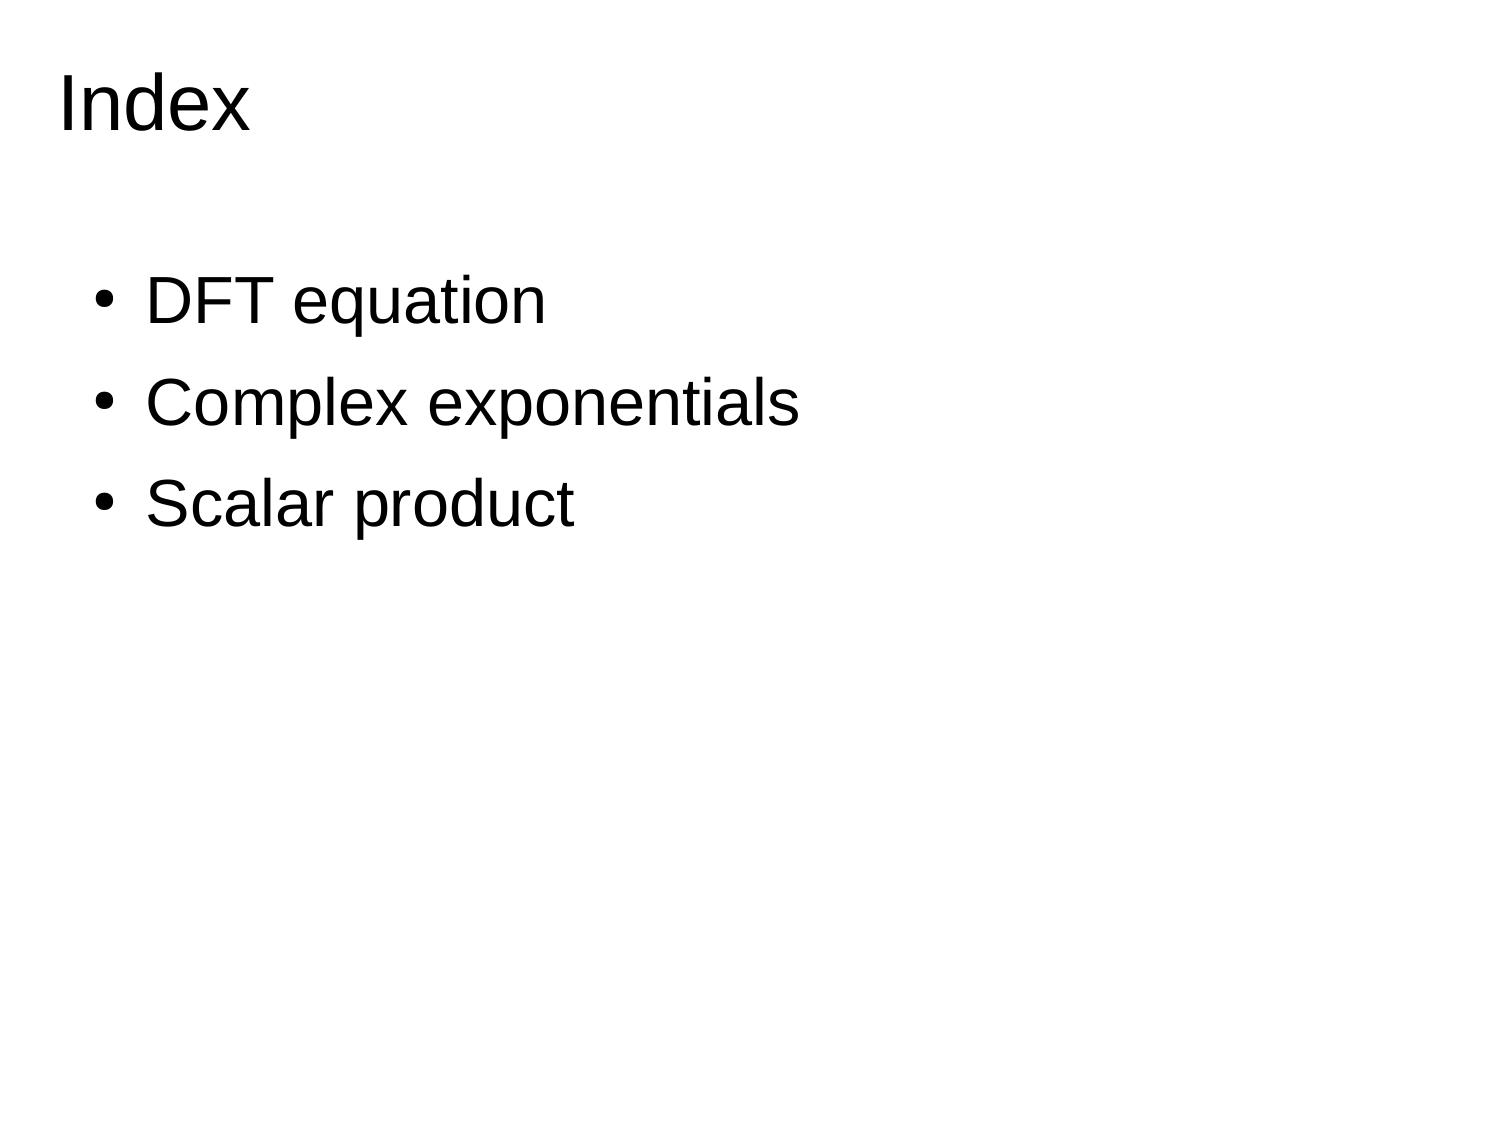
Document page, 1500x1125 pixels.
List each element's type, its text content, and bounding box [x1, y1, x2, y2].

title Index [57, 9, 1408, 197]
list DFT equation Complex exponentials Scalar product [75, 263, 1425, 916]
